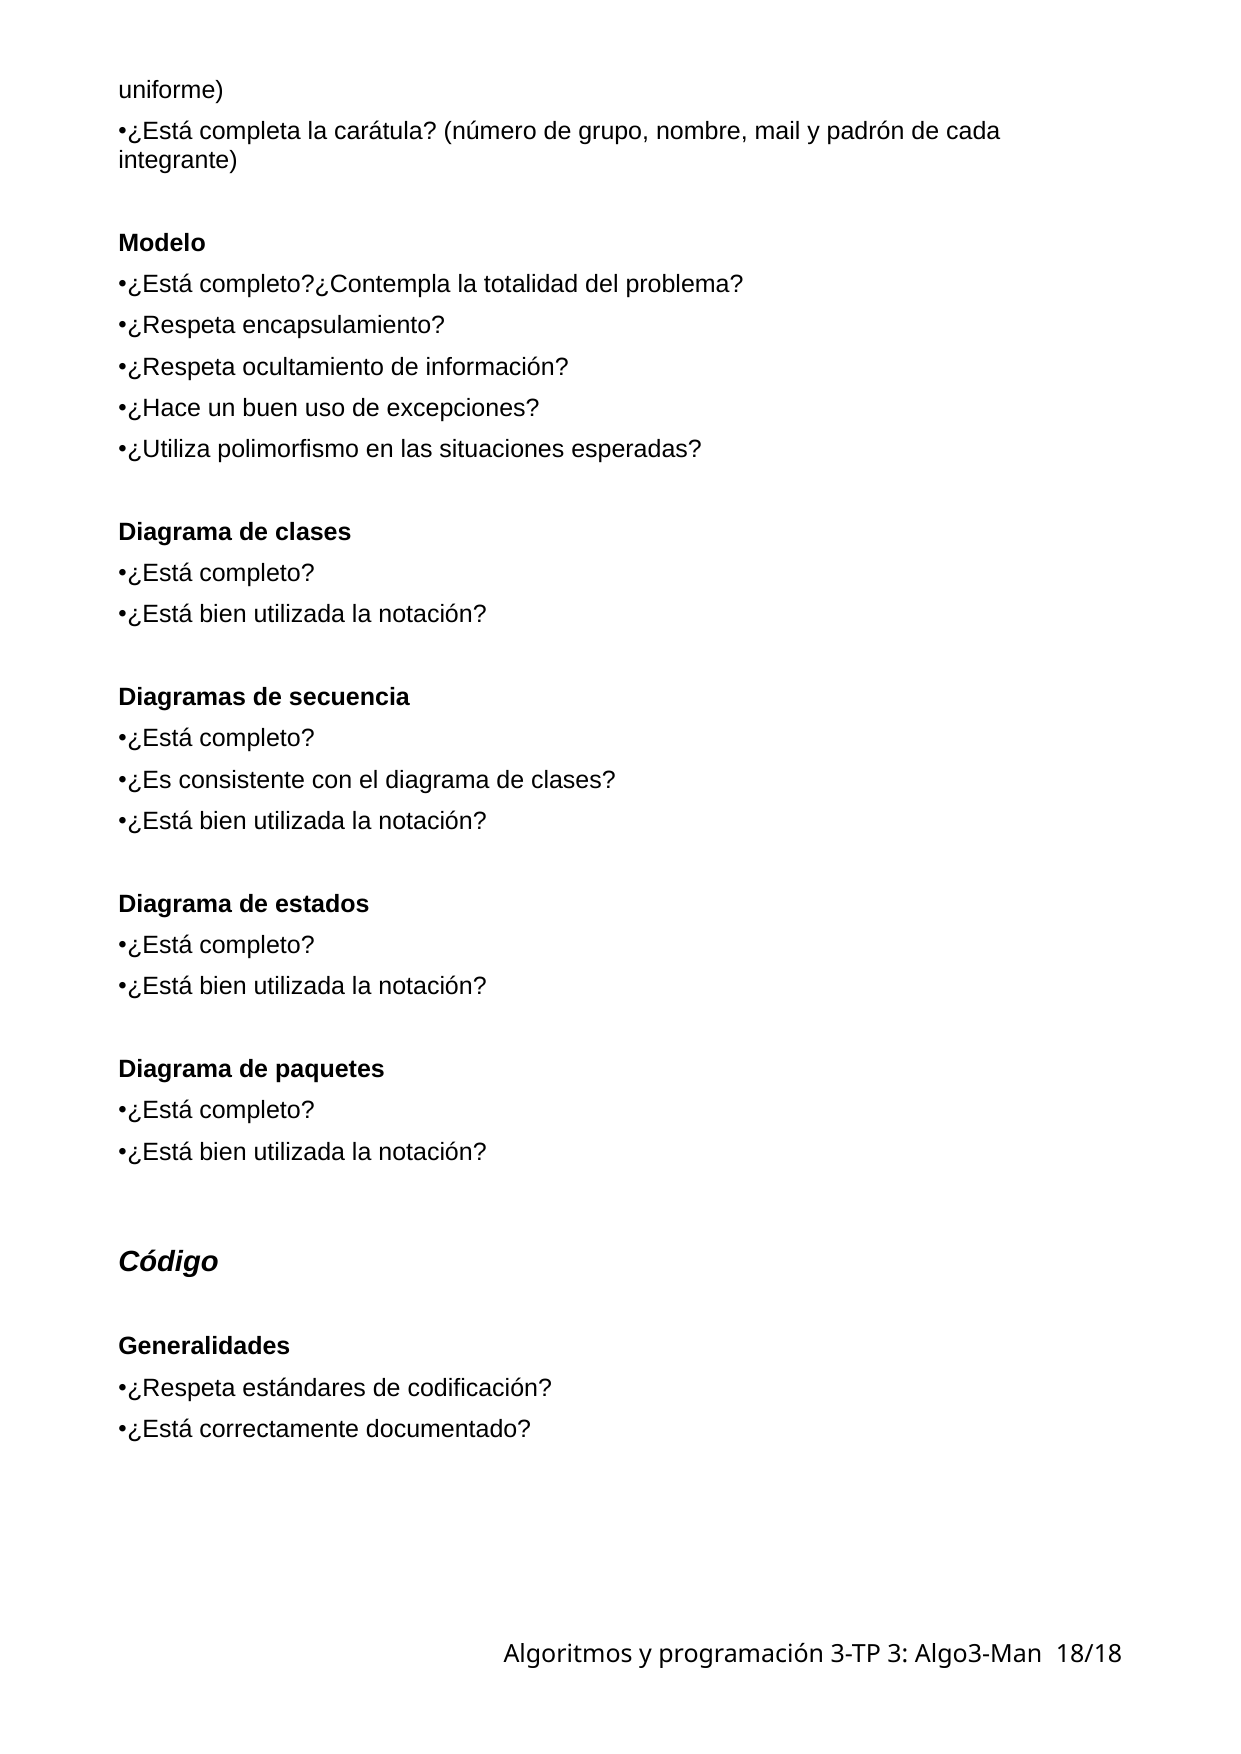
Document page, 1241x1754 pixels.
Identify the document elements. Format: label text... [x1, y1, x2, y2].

list ¿Está completo? [118, 930, 1122, 959]
text Diagramas de secuencia [118, 682, 1122, 711]
list ¿Está bien utilizada la notación? [118, 599, 1122, 628]
text Generalidades [118, 1331, 1122, 1360]
text Diagrama de clases [118, 517, 1122, 546]
list ¿Utiliza polimorfismo en las situaciones esperadas? [118, 434, 1122, 463]
list ¿Está completo? [118, 558, 1122, 587]
list ¿Respeta encapsulamiento? [118, 310, 1122, 339]
text Diagrama de paquetes [118, 1054, 1122, 1083]
list ¿Está completo? [118, 1095, 1122, 1124]
text Modelo [118, 228, 1122, 256]
list ¿Respeta estándares de codificación? [118, 1373, 1122, 1401]
list ¿Respeta ocultamiento de información? [118, 352, 1122, 380]
list ¿Está completa la carátula? (número de grupo, nombre, mail y padrón de cada integrante) [118, 116, 1122, 174]
list ¿Está completo? [118, 723, 1122, 752]
list ¿Está bien utilizada la notación? [118, 971, 1122, 1000]
list uniforme) [118, 75, 1122, 104]
subtitle Código [118, 1244, 1122, 1278]
list ¿Está bien utilizada la notación? [118, 806, 1122, 835]
list ¿Es consistente con el diagrama de clases? [118, 765, 1122, 793]
list ¿Está completo?¿Contempla la totalidad del problema? [118, 269, 1122, 298]
list ¿Está bien utilizada la notación? [118, 1136, 1122, 1165]
list ¿Hace un buen uso de excepciones? [118, 393, 1122, 422]
text Diagrama de estados [118, 889, 1122, 917]
list ¿Está correctamente documentado? [118, 1414, 1122, 1443]
